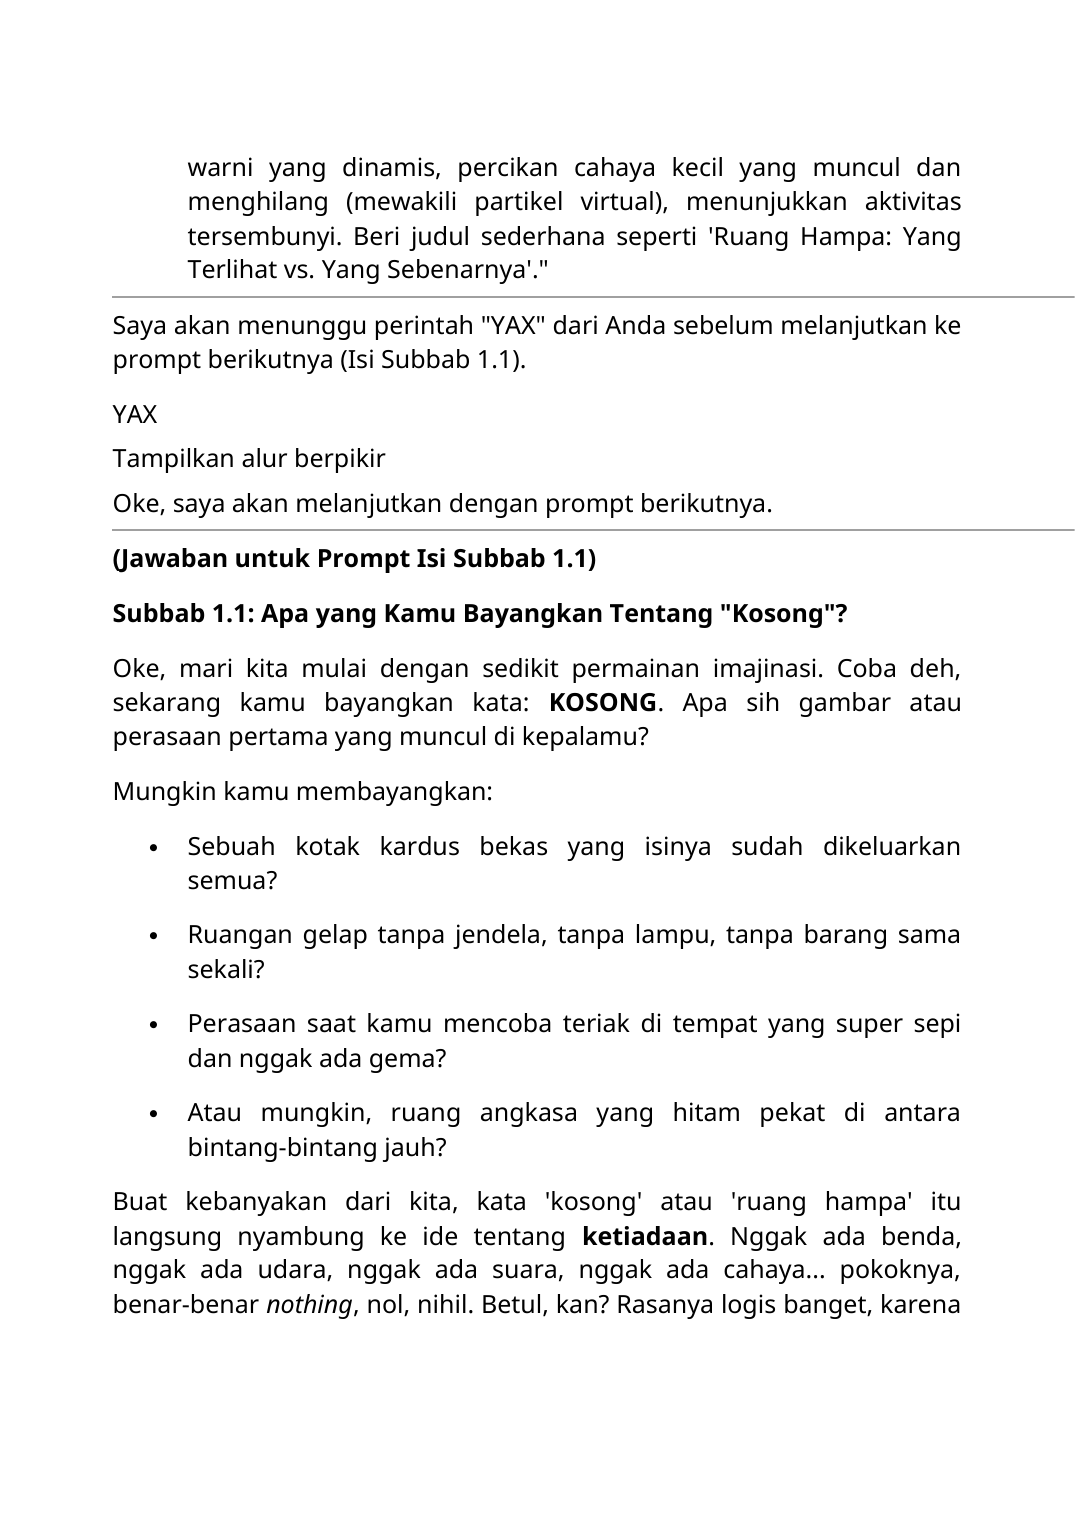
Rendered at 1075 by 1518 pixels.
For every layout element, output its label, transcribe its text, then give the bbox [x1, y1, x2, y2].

text Tampilkan alur berpikir [112, 441, 962, 475]
list Perasaan saat kamu mencoba teriak di tempat yang super sepi dan nggak ada gema? [150, 1006, 962, 1074]
text (Jawaban untuk Prompt Isi Subbab 1.1) [112, 541, 962, 574]
text Saya akan menunggu perintah "YAX" dari Anda sebelum melanjutkan ke prompt berikutnya (Isi Subbab 1.1). [112, 307, 962, 376]
text Buat kebanyakan dari kita, kata 'kosong' atau 'ruang hampa' itu langsung nyambung ke ide tentang ketiadaan. Nggak ada benda, nggak ada udara, nggak ada suara, nggak ada cahaya... pokoknya, benar-benar nothing, nol, nihil. Betul, kan? Rasanya logis banget, karena [112, 1184, 962, 1320]
list Ruangan gelap tanpa jendela, tanpa lampu, tanpa barang sama sekali? [150, 917, 962, 985]
text Oke, saya akan melanjutkan dengan prompt berikutnya. [112, 485, 962, 519]
text Subbab 1.1: Apa yang Kamu Bayangkan Tentang "Kosong"? [112, 595, 962, 629]
list warni yang dinamis, percikan cahaya kecil yang muncul dan menghilang (mewakili partikel virtual), menunjukkan aktivitas tersembunyi. Beri judul sederhana seperti 'Ruang Hampa: Yang Terlihat vs. Yang Sebenarnya'." [150, 150, 962, 286]
list Sebuah kotak kardus bekas yang isinya sudah dikeluarkan semua? [150, 828, 962, 896]
text YAX [112, 396, 962, 430]
list Atau mungkin, ruang angkasa yang hitam pekat di antara bintang-bintang jauh? [150, 1095, 962, 1163]
text Oke, mari kita mulai dengan sedikit permainan imajinasi. Coba deh, sekarang kamu bayangkan kata: KOSONG. Apa sih gambar atau perasaan pertama yang muncul di kepalamu? [112, 650, 962, 752]
text Mungkin kamu membayangkan: [112, 773, 962, 807]
